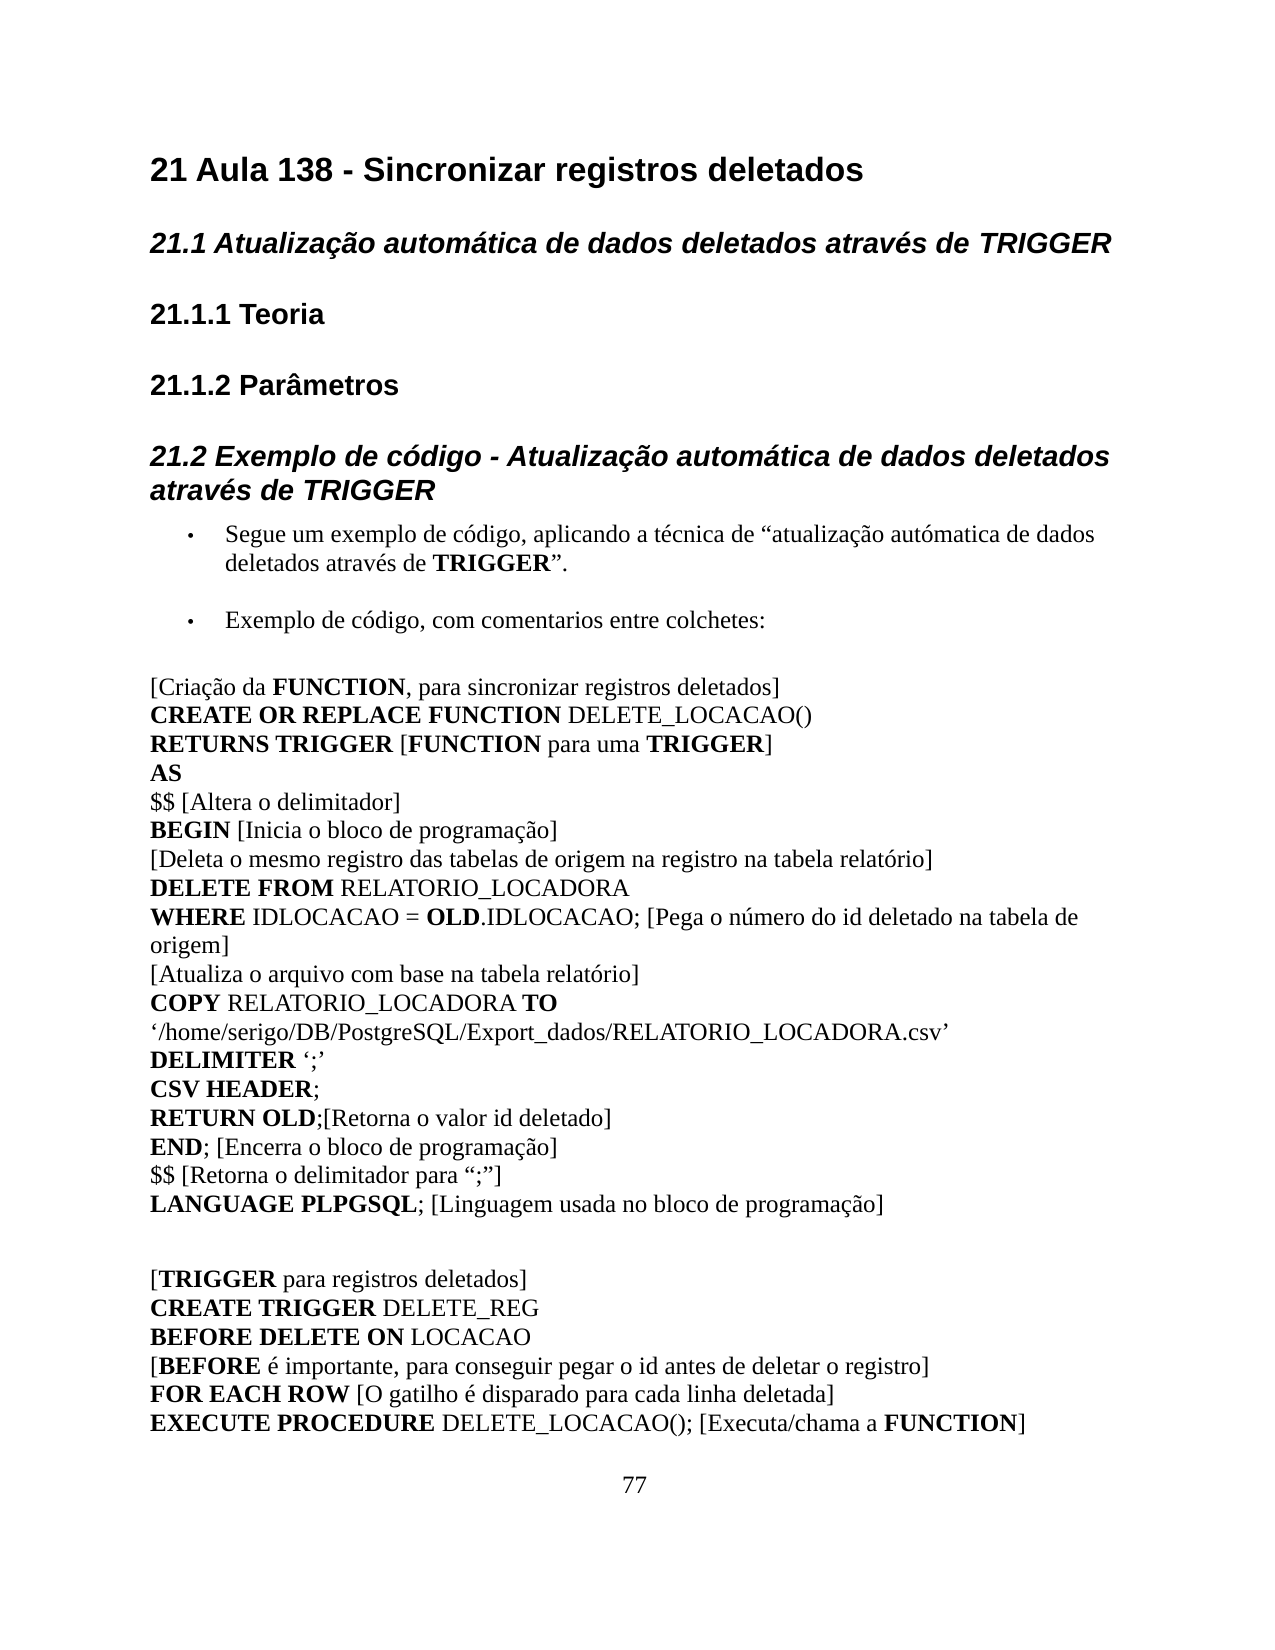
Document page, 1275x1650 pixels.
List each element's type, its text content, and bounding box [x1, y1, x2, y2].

text [TRIGGER para registros deletados] CREATE TRIGGER DELETE_REG BEFORE DELETE ON LOCACAO [BEFORE é importante, para conseguir pegar o id antes de deletar o registro] FOR EACH ROW [O gatilho é disparado para cada linha deletada] EXECUTE PROCEDURE DELETE_LOCACAO(); [Executa/chama a FUNCTION] [150, 1264, 1125, 1437]
subtitle 21.1.1 Teoria [150, 297, 1125, 331]
subtitle 21.1 Atualização automática de dados deletados através de TRIGGER [150, 226, 1125, 260]
subtitle 21.2 Exemplo de código - Atualização automática de dados deletados através de TRIGGER [150, 439, 1125, 506]
list Exemplo de código, com comentarios entre colchetes: [187, 605, 1125, 663]
subtitle 21 Aula 138 - Sincronizar registros deletados [150, 150, 1125, 189]
text [Criação da FUNCTION, para sincronizar registros deletados] CREATE OR REPLACE FUNCTION DELETE_LOCACAO() RETURNS TRIGGER [FUNCTION para uma TRIGGER] AS $$ [Altera o delimitador] BEGIN [Inicia o bloco de programação] [Deleta o mesmo registro das tabelas de origem na registro na tabela relatório] DELETE FROM RELATORIO_LOCADORA WHERE IDLOCACAO = OLD.IDLOCACAO; [Pega o número do id deletado na tabela de origem] [Atualiza o arquivo com base na tabela relatório] COPY RELATORIO_LOCADORA TO ‘/home/serigo/DB/PostgreSQL/Export_dados/RELATORIO_LOCADORA.csv’ DELIMITER ‘;’ CSV HEADER; RETURN OLD;[Retorna o valor id deletado] END; [Encerra o bloco de programação] $$ [Retorna o delimitador para “;”] LANGUAGE PLPGSQL; [Linguagem usada no bloco de programação] [150, 672, 1125, 1247]
list Segue um exemplo de código, aplicando a técnica de “atualização autómatica de dados deletados através de TRIGGER”. [187, 519, 1125, 605]
subtitle 21.1.2 Parâmetros [150, 368, 1125, 402]
